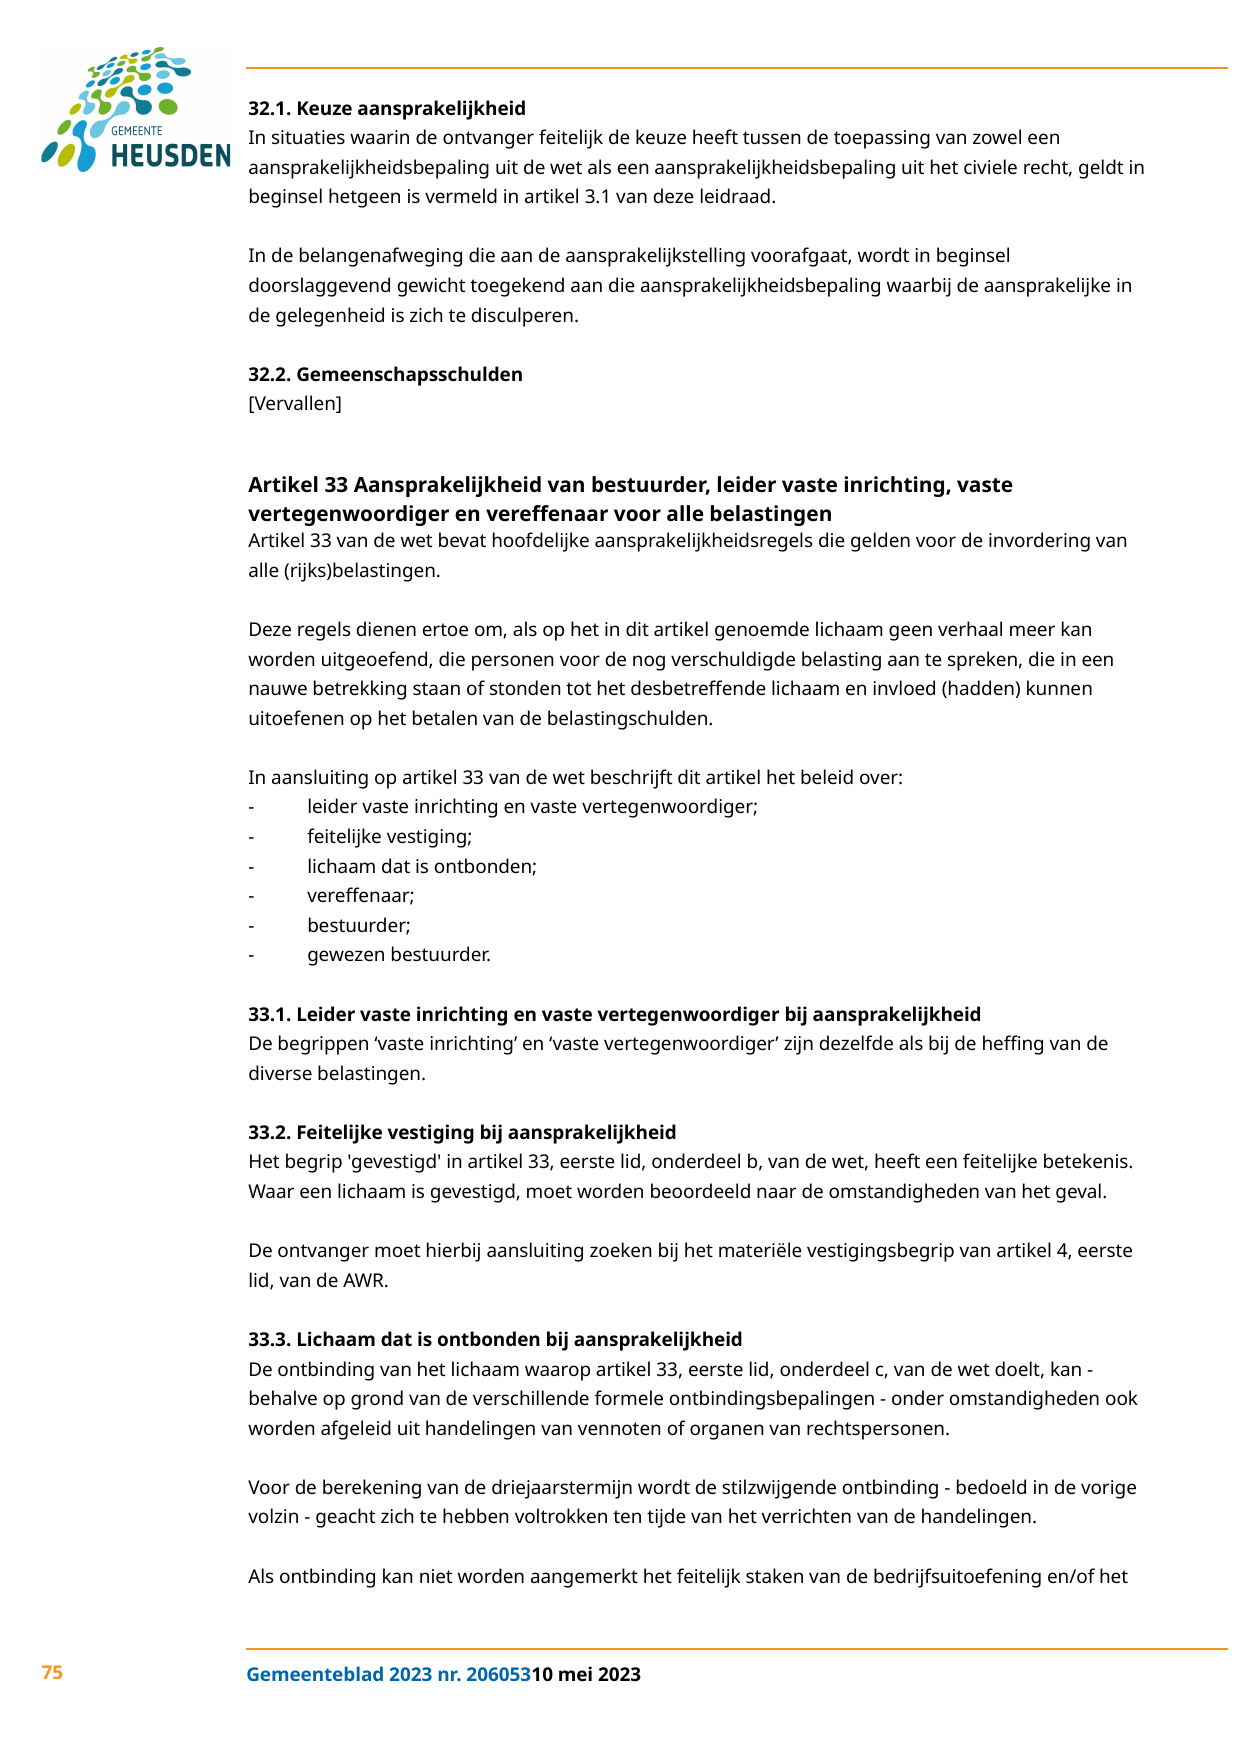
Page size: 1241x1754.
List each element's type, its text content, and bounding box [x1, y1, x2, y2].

text Het begrip 'gevestigd' in artikel 33, eerste lid, onderdeel b, van de wet, heeft een feitelijke betekenis. Waar een lichaam is gevestigd, moet worden beoordeeld naar de omstandigheden van het geval. [248, 1149, 1152, 1204]
text 33.2. Feitelijke vestiging bij aansprakelijkheid [248, 1119, 1152, 1145]
text 32.1. Keuze aansprakelijkheid [248, 95, 1152, 121]
text [Vervallen] [248, 391, 1152, 416]
text In aansluiting op artikel 33 van de wet beschrijft dit artikel het beleid over: [248, 764, 1152, 790]
text In situaties waarin de ontvanger feitelijk de keuze heeft tussen de toepassing van zowel een aansprakelijkheidsbepaling uit de wet als een aansprakelijkheidsbepaling uit het civiele recht, geldt in beginsel hetgeen is vermeld in artikel 3.1 van deze leidraad. [248, 124, 1152, 209]
list lichaam dat is ontbonden; [248, 853, 1152, 879]
text 33.1. Leider vaste inrichting en vaste vertegenwoordiger bij aansprakelijkheid [248, 1001, 1152, 1027]
text Als ontbinding kan niet worden aangemerkt het feitelijk staken van de bedrijfsuitoefening en/of het [248, 1563, 1152, 1589]
picture [41, 47, 231, 172]
text De ontvanger moet hierbij aansluiting zoeken bij het materiële vestigingsbegrip van artikel 4, eerste lid, van de AWR. [248, 1237, 1152, 1293]
list vereffenaar; [248, 882, 1152, 908]
text 32.2. Gemeenschapsschulden [248, 361, 1152, 387]
text De begrippen ‘vaste inrichting’ en ‘vaste vertegenwoordiger’ zijn dezelfde als bij de heffing van de diverse belastingen. [248, 1030, 1152, 1086]
text Artikel 33 van de wet bevat hoofdelijke aansprakelijkheidsregels die gelden voor de invordering van alle (rijks)belastingen. [248, 527, 1152, 583]
list feitelijke vestiging; [248, 823, 1152, 849]
text In de belangenafweging die aan de aansprakelijkstelling voorafgaat, wordt in beginsel doorslaggevend gewicht toegekend aan die aansprakelijkheidsbepaling waarbij de aansprakelijke in de gelegenheid is zich te disculperen. [248, 243, 1152, 328]
list gewezen bestuurder. [248, 942, 1152, 967]
text Artikel 33 Aansprakelijkheid van bestuurder, leider vaste inrichting, vaste vertegenwoordiger en vereffenaar voor alle belastingen [248, 471, 1152, 527]
text 33.3. Lichaam dat is ontbonden bij aansprakelijkheid [248, 1326, 1152, 1352]
text Deze regels dienen ertoe om, als op het in dit artikel genoemde lichaam geen verhaal meer kan worden uitgeoefend, die personen voor de nog verschuldigde belasting aan te spreken, die in een nauwe betrekking staan of stonden tot het desbetreffende lichaam en invloed (hadden) kunnen uitoefenen op het betalen van de belastingschulden. [248, 616, 1152, 731]
list leider vaste inrichting en vaste vertegenwoordiger; [248, 794, 1152, 819]
list bestuurder; [248, 912, 1152, 938]
text Voor de berekening van de driejaarstermijn wordt de stilzwijgende ontbinding - bedoeld in de vorige volzin - geacht zich te hebben voltrokken ten tijde van het verrichten van de handelingen. [248, 1474, 1152, 1529]
text De ontbinding van het lichaam waarop artikel 33, eerste lid, onderdeel c, van de wet doelt, kan - behalve op grond van de verschillende formele ontbindingsbepalingen - onder omstandigheden ook worden afgeleid uit handelingen van vennoten of organen van rechtspersonen. [248, 1356, 1152, 1441]
